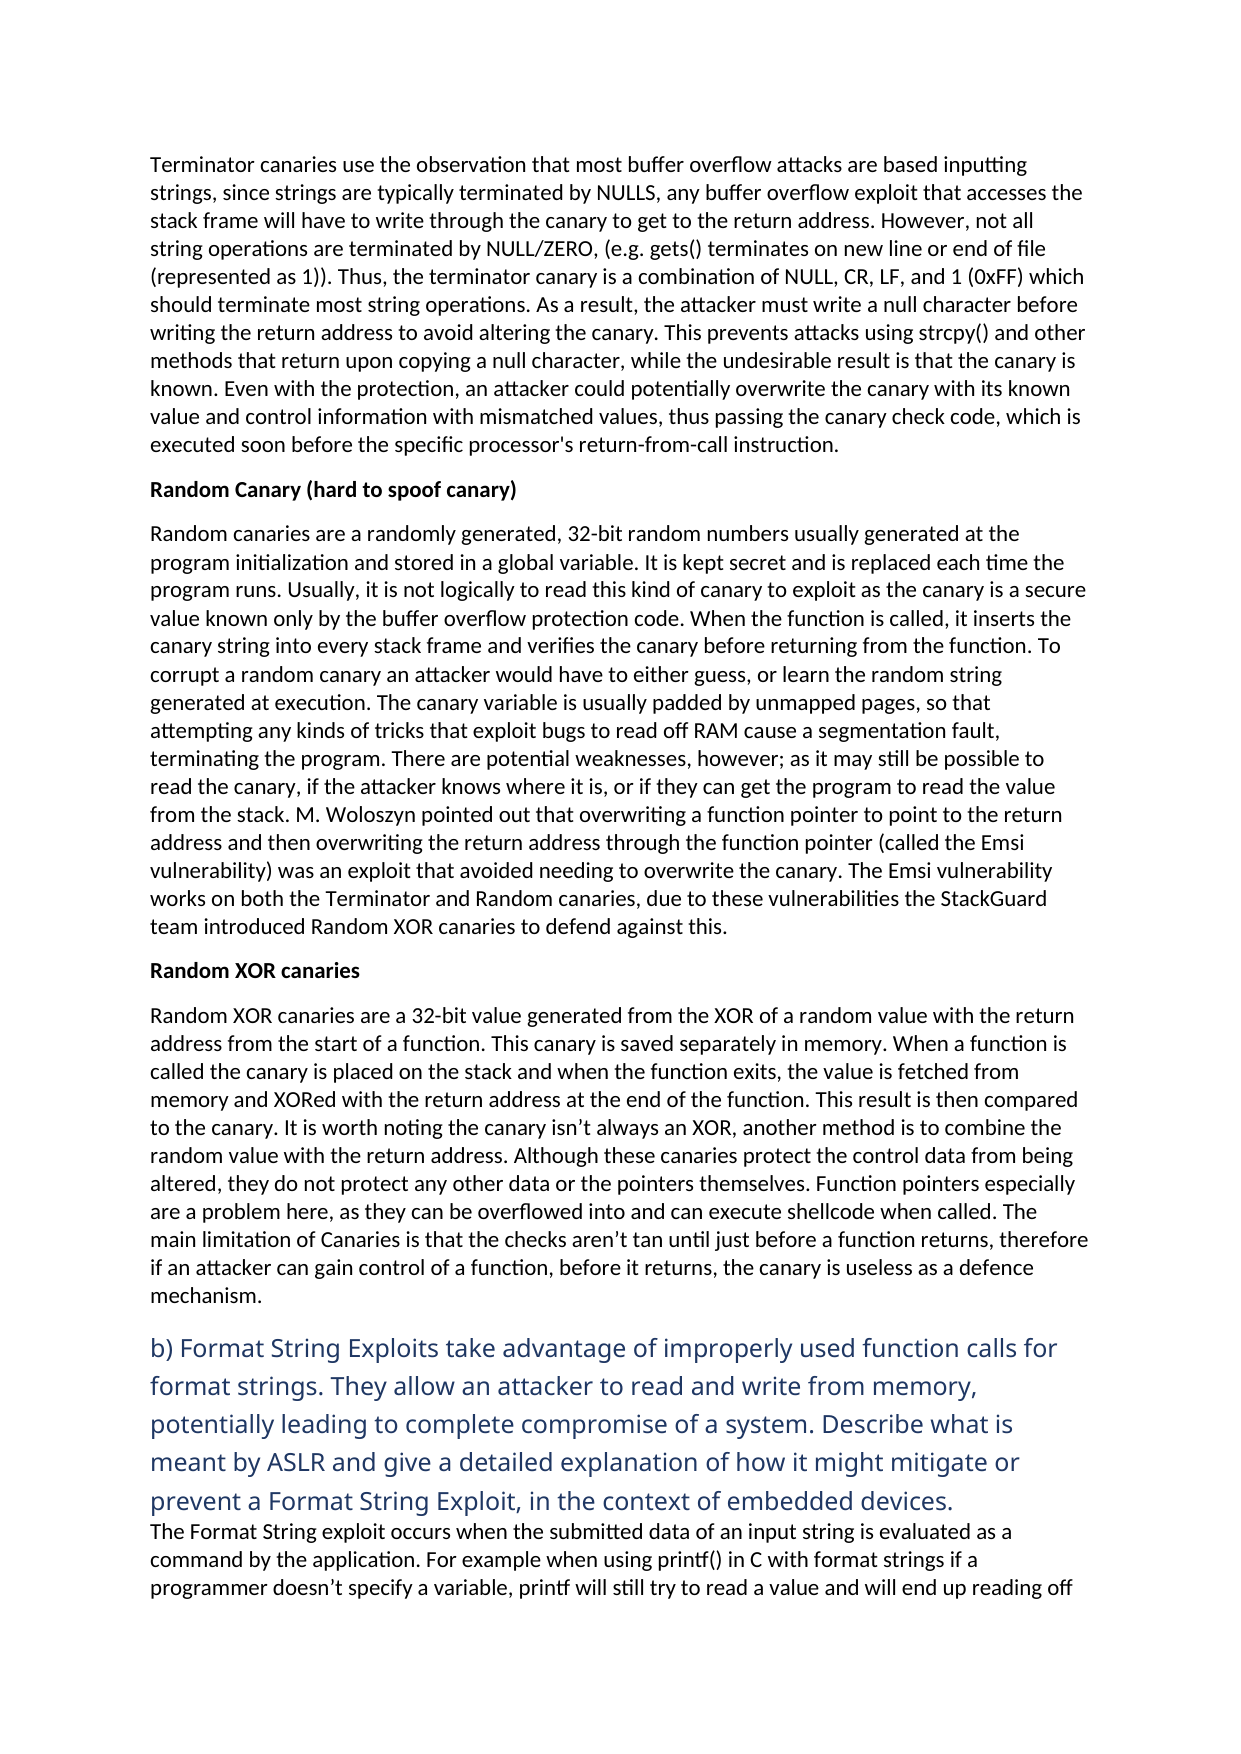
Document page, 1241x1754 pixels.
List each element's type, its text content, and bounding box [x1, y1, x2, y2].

subtitle potentially leading to complete compromise of a system. Describe what is [150, 1407, 1090, 1441]
text Random XOR canaries are a 32-bit value generated from the XOR of a random value with the return address from the start of a function. This canary is saved separately in memory. When a function is called the canary is placed on the stack and when the function exits, the value is fetched from memory and XORed with the return address at the end of the function. This result is then compared to the canary. It is worth noting the canary isn’t always an XOR, another method is to combine the random value with the return address. Although these canaries protect the control data from being altered, they do not protect any other data or the pointers themselves. Function pointers especially are a problem here, as they can be overflowed into and can execute shellcode when called. The main limitation of Canaries is that the checks aren’t tan until just before a function returns, therefore if an attacker can gain control of a function, before it returns, the canary is useless as a defence mechanism. [150, 1001, 1090, 1309]
text Random canaries are a randomly generated, 32-bit random numbers usually generated at the program initialization and stored in a global variable. It is kept secret and is replaced each time the program runs. Usually, it is not logically to read this kind of canary to exploit as the canary is a secure value known only by the buffer overflow protection code. When the function is called, it inserts the canary string into every stack frame and verifies the canary before returning from the function. To corrupt a random canary an attacker would have to either guess, or learn the random string generated at execution. The canary variable is usually padded by unmapped pages, so that attempting any kinds of tricks that exploit bugs to read off RAM cause a segmentation fault, terminating the program. There are potential weaknesses, however; as it may still be possible to read the canary, if the attacker knows where it is, or if they can get the program to read the value from the stack. M. Woloszyn pointed out that overwriting a function pointer to point to the return address and then overwriting the return address through the function pointer (called the Emsi vulnerability) was an exploit that avoided needing to overwrite the canary. The Emsi vulnerability works on both the Terminator and Random canaries, due to these vulnerabilities the StackGuard team introduced Random XOR canaries to defend against this. [150, 519, 1090, 940]
text Random Canary (hard to spoof canary) [150, 475, 1090, 503]
text Terminator canaries use the observation that most buffer overflow attacks are based inputting strings, since strings are typically terminated by NULLS, any buffer overflow exploit that accesses the stack frame will have to write through the canary to get to the return address. However, not all string operations are terminated by NULL/ZERO, (e.g. gets() terminates on new line or end of file (represented as 1)). Thus, the terminator canary is a combination of NULL, CR, LF, and 1 (0xFF) which should terminate most string operations. As a result, the attacker must write a null character before writing the return address to avoid altering the canary. This prevents attacks using strcpy() and other methods that return upon copying a null character, while the undesirable result is that the canary is known. Even with the protection, an attacker could potentially overwrite the canary with its known value and control information with mismatched values, thus passing the canary check code, which is executed soon before the specific processor's return-from-call instruction. [150, 150, 1090, 458]
subtitle b) Format String Exploits take advantage of improperly used function calls for [150, 1330, 1090, 1364]
text The Format String exploit occurs when the submitted data of an input string is evaluated as a command by the application. For example when using printf() in C with format strings if a programmer doesn’t specify a variable, printf will still try to read a value and will end up reading off [150, 1517, 1090, 1601]
subtitle prevent a Format String Exploit, in the context of embedded devices. [150, 1483, 1090, 1517]
subtitle format strings. They allow an attacker to read and write from memory, [150, 1368, 1090, 1403]
text Random XOR canaries [150, 957, 1090, 984]
subtitle meant by ASLR and give a detailed explanation of how it might mitigate or [150, 1445, 1090, 1479]
